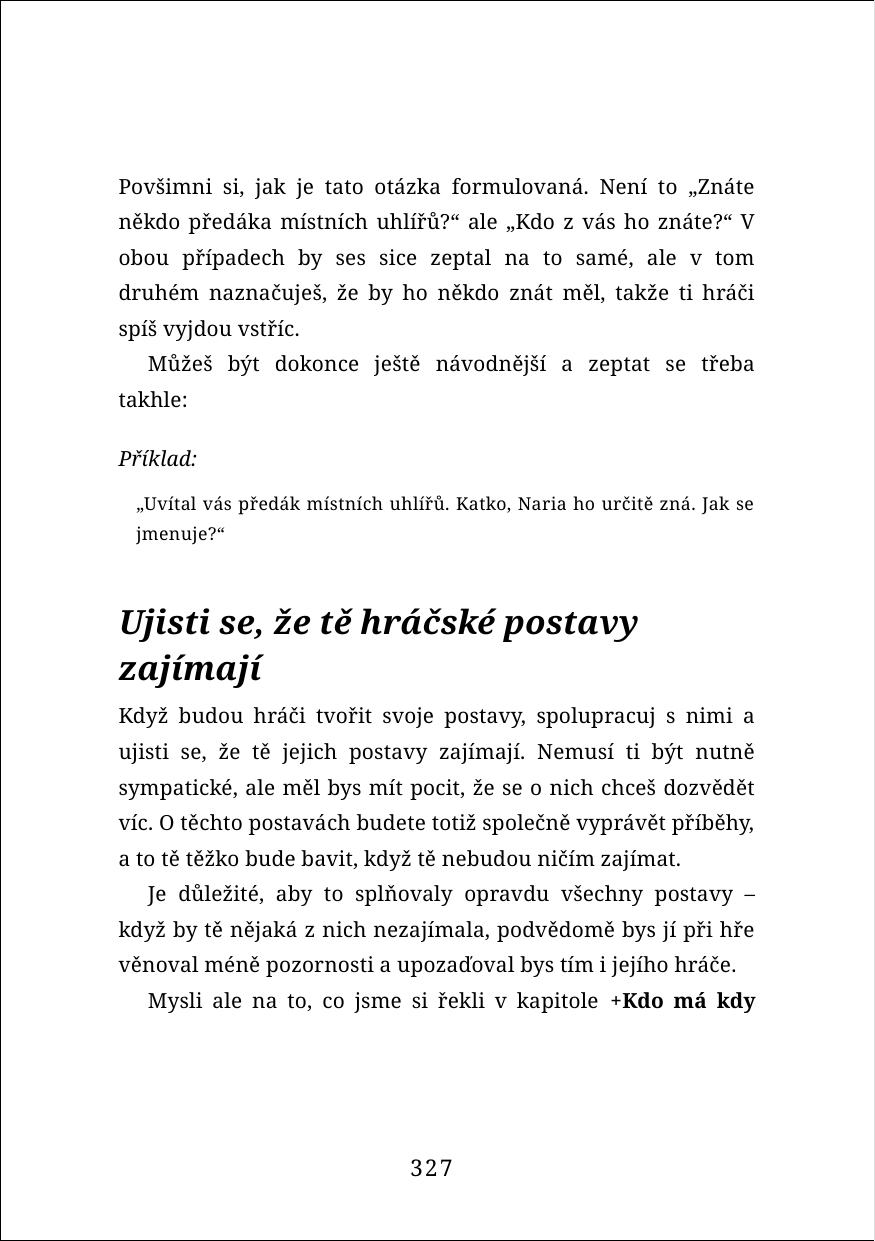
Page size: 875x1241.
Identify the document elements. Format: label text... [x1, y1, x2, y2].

text Povšimni si, jak je tato otázka formulovaná. Není to „Znáte někdo předáka místních uhlířů?“ ale „Kdo z vás ho znáte?“ V obou případech by ses sice zeptal na to samé, ale v tom druhém naznačuješ, že by ho někdo znát měl, takže ti hráči spíš vyjdou vstříc. Můžeš být dokonce ještě návodnější a zeptat se třeba takhle: [118, 172, 756, 413]
text Příklad: [118, 444, 756, 472]
subtitle Ujisti se, že tě hráčské postavy zajímají [118, 599, 756, 690]
text „Uvítal vás předák místních uhlířů. Katko, Naria ho určitě zná. Jak se jmenuje?“ [136, 491, 756, 546]
text Když budou hráči tvořit svoje postavy, spolupracuj s nimi a ujisti se, že tě jejich postavy zajímají. Nemusí ti být nutně sympatické, ale měl bys mít pocit, že se o nich chceš dozvědět víc. O těchto postavách budete totiž společně vyprávět příběhy, a to tě těžko bude bavit, když tě nebudou ničím zajímat. Je důležité, aby to splňovaly opravdu všechny postavy – když by tě nějaká z nich nezajímala, podvědomě bys jí při hře věnoval méně pozornosti a upozaďoval bys tím i jejího hráče. Mysli ale na to, co jsme si řekli v kapitole +Kdo má kdy [118, 702, 756, 1014]
